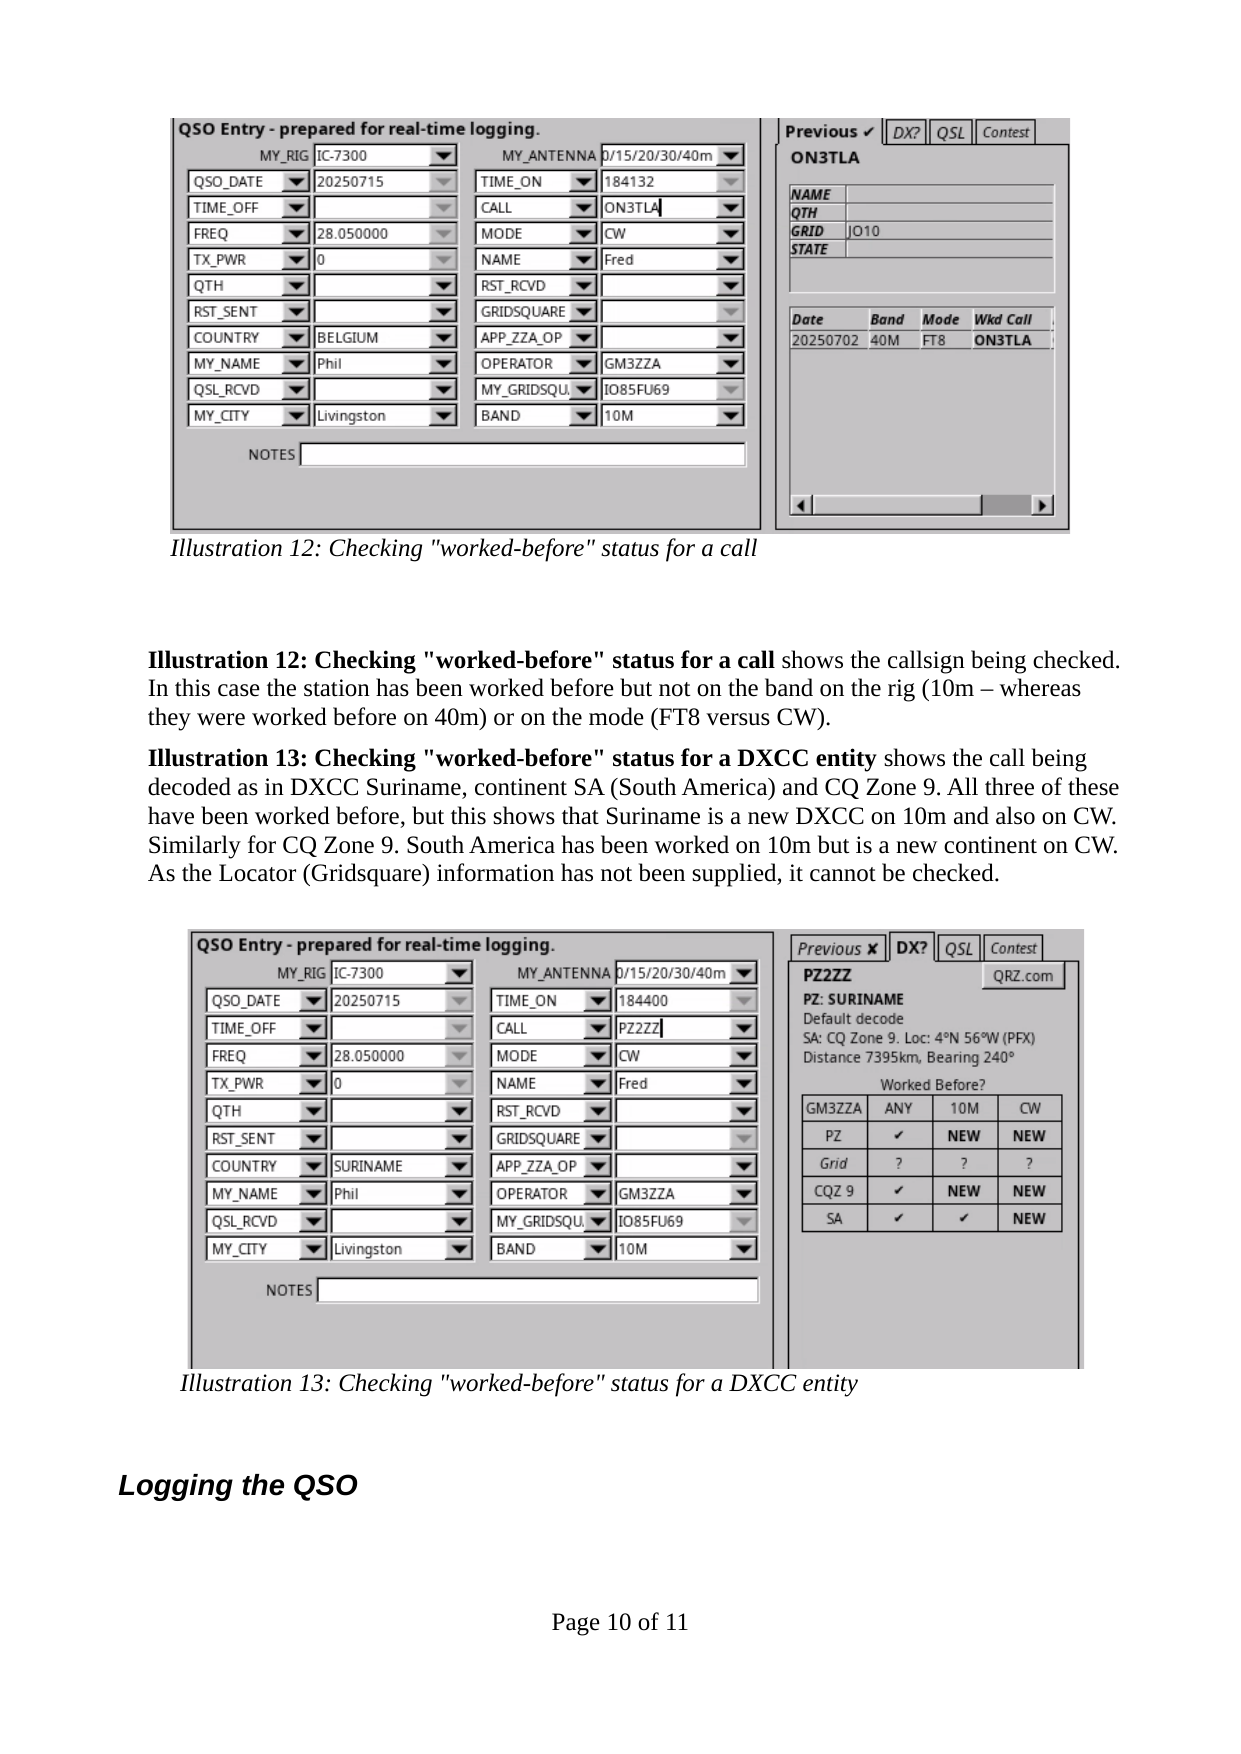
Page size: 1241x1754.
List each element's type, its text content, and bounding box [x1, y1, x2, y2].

picture [187, 929, 1085, 1369]
subtitle Logging the QSO [118, 1468, 1122, 1501]
picture [170, 118, 1071, 534]
text Illustration 12: Checking "worked-before" status for a call shows the callsign being checked. In this case the station has been worked before but not on the band on the rig (10m – whereas they were worked before on 40m) or on the mode (FT8 versus CW). [148, 645, 1122, 731]
list Illustration 13: Checking "worked-before" status for a DXCC entity [180, 1369, 1076, 1397]
text Illustration 12: Checking "worked-before" status for a call [170, 534, 1070, 562]
text Illustration 13: Checking "worked-before" status for a DXCC entity shows the call being decoded as in DXCC Suriname, continent SA (South America) and CQ Zone 9. All three of these have been worked before, but this shows that Suriname is a new DXCC on 10m and also on CW. Similarly for CQ Zone 9. South America has been worked on 10m but is a new continent on CW. As the Locator (Gridsquare) information has not been supplied, it cannot be checked. [148, 743, 1122, 887]
